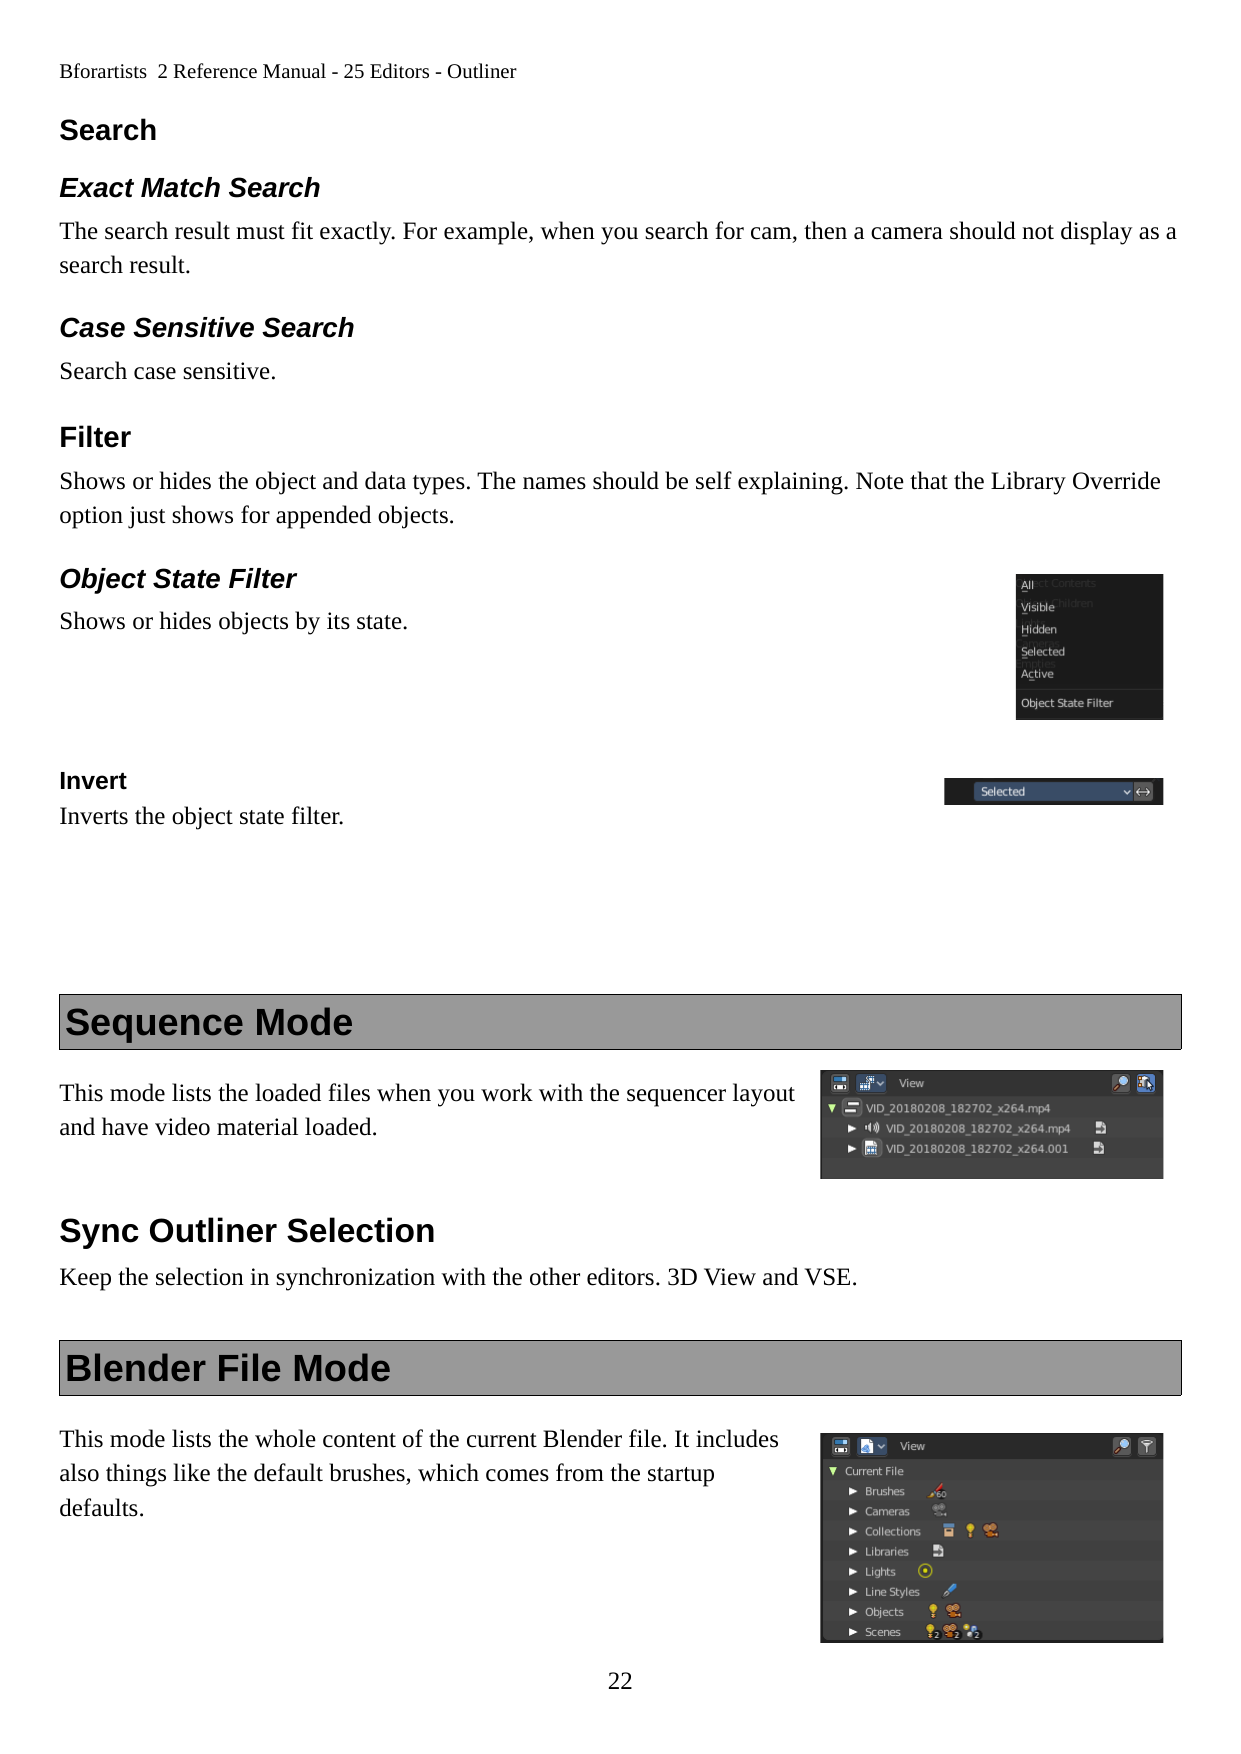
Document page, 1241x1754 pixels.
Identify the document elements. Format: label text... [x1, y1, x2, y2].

text Keep the selection in synchronization with the other editors. 3D View and VSE. [59, 1262, 1181, 1291]
subtitle Search [59, 113, 1181, 146]
table_header Sequence Mode [60, 995, 1181, 1049]
subtitle Exact Match Search [59, 171, 1181, 203]
picture [820, 1070, 1164, 1179]
subtitle Sync Outliner Selection [59, 1211, 1181, 1249]
picture [944, 778, 1164, 805]
text Shows or hides objects by its state. [59, 606, 1015, 635]
text This mode lists the whole content of the current Blender file. It includes also things like the default brushes, which comes from the startup defaults. [59, 1424, 1181, 1522]
text Shows or hides the object and data types. The names should be self explaining. Note that the Library Override option just shows for appended objects. [59, 466, 1181, 529]
text Inverts the object state filter. [59, 801, 1181, 830]
table_header Blender File Mode [60, 1341, 1181, 1395]
picture [820, 1433, 1164, 1643]
subtitle Case Sensitive Search [59, 312, 1181, 344]
subtitle Filter [59, 420, 1181, 453]
text The search result must fit exactly. For example, when you search for cam, then a camera should not display as a search result. [59, 216, 1181, 279]
subtitle Invert [59, 766, 1181, 795]
picture [1015, 574, 1164, 720]
subtitle Object State Filter [59, 562, 1181, 594]
text Search case sensitive. [59, 356, 1181, 385]
text This mode lists the loaded files when you work with the sequencer layout and have video material loaded. [59, 1078, 820, 1141]
